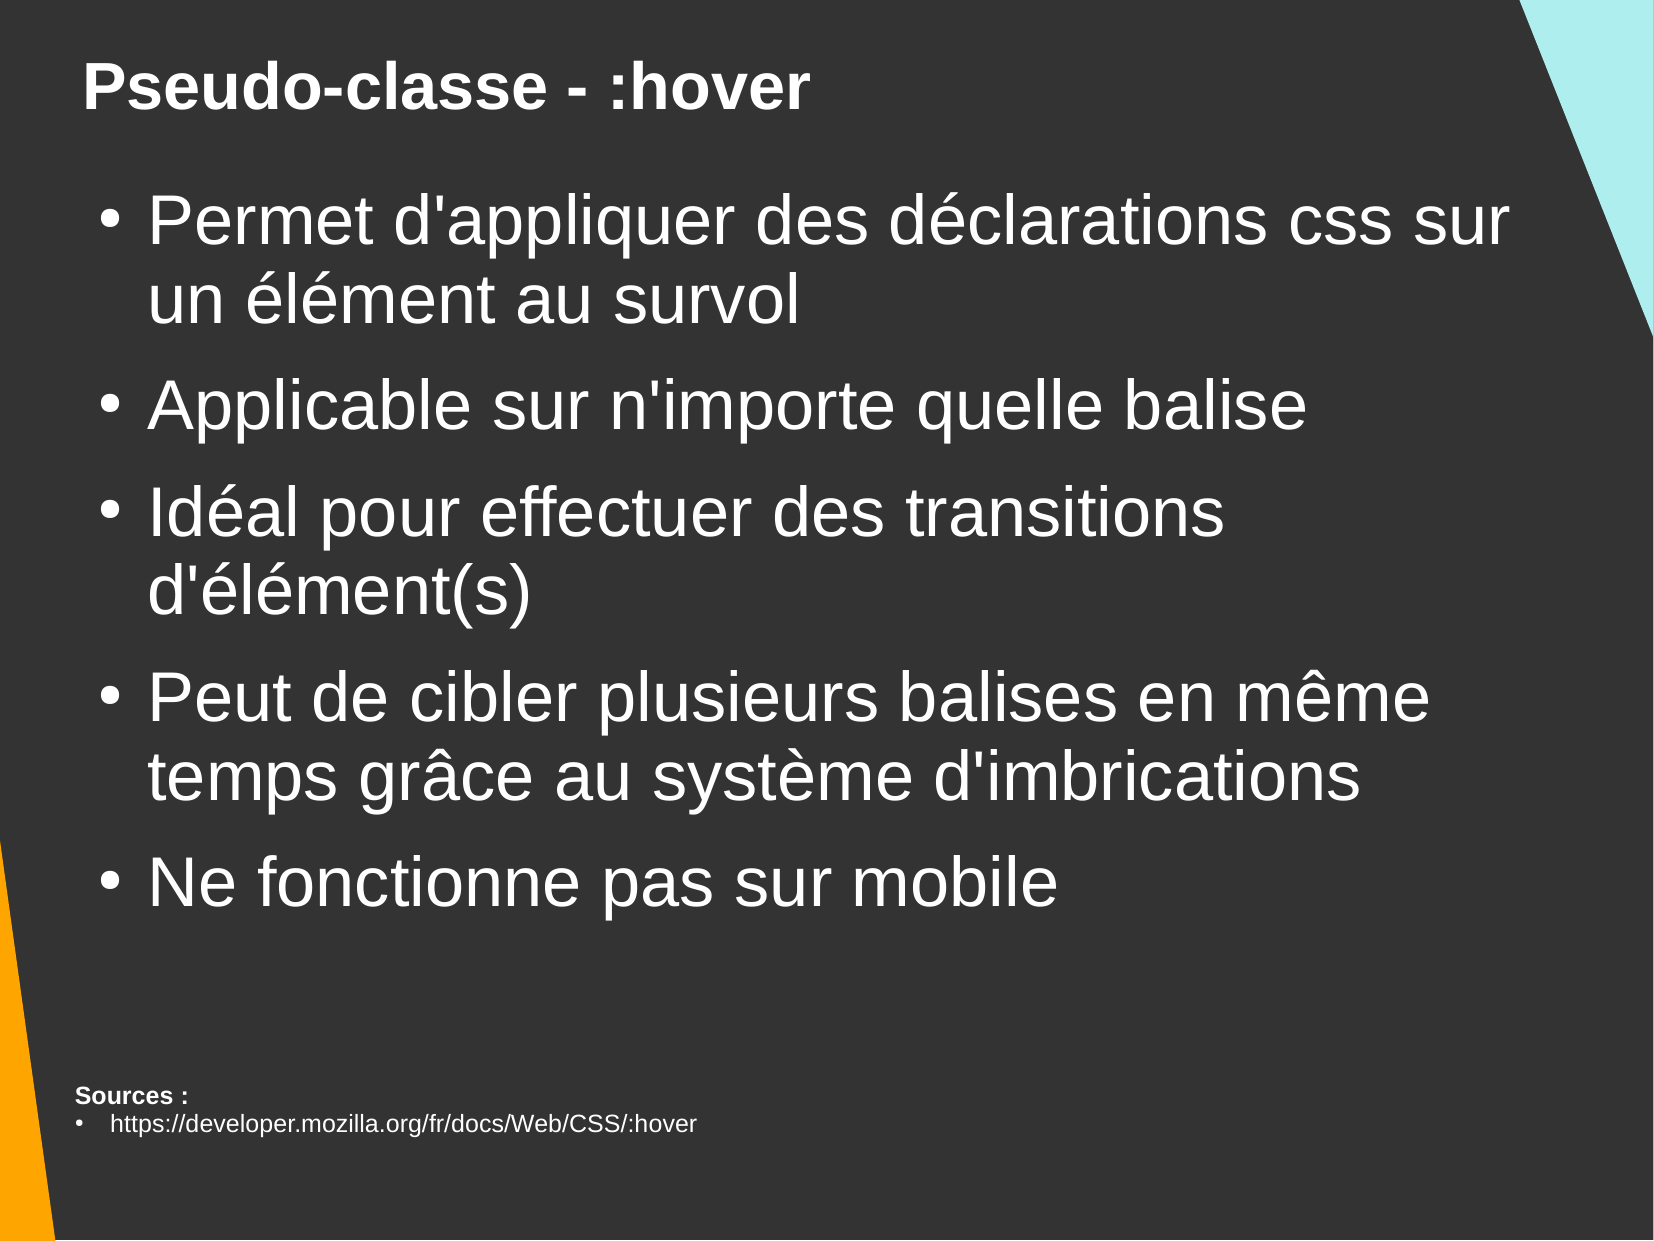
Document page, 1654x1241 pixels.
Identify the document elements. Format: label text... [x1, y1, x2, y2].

list Permet d'appliquer des déclarations css sur un élément au survol Applicable sur n'importe quelle balise Idéal pour effectuer des transitions d'élément(s) Peut de cibler plusieurs balises en même temps grâce au système d'imbrications Ne fonctionne pas sur mobile [80, 180, 1605, 922]
text_box [1519, 0, 1654, 339]
text_box Sources : https://developer.mozilla.org/fr/docs/Web/CSS/:hover [60, 1074, 1546, 1241]
title Pseudo-classe - :hover [82, 49, 1571, 152]
text_box [0, 840, 56, 1241]
